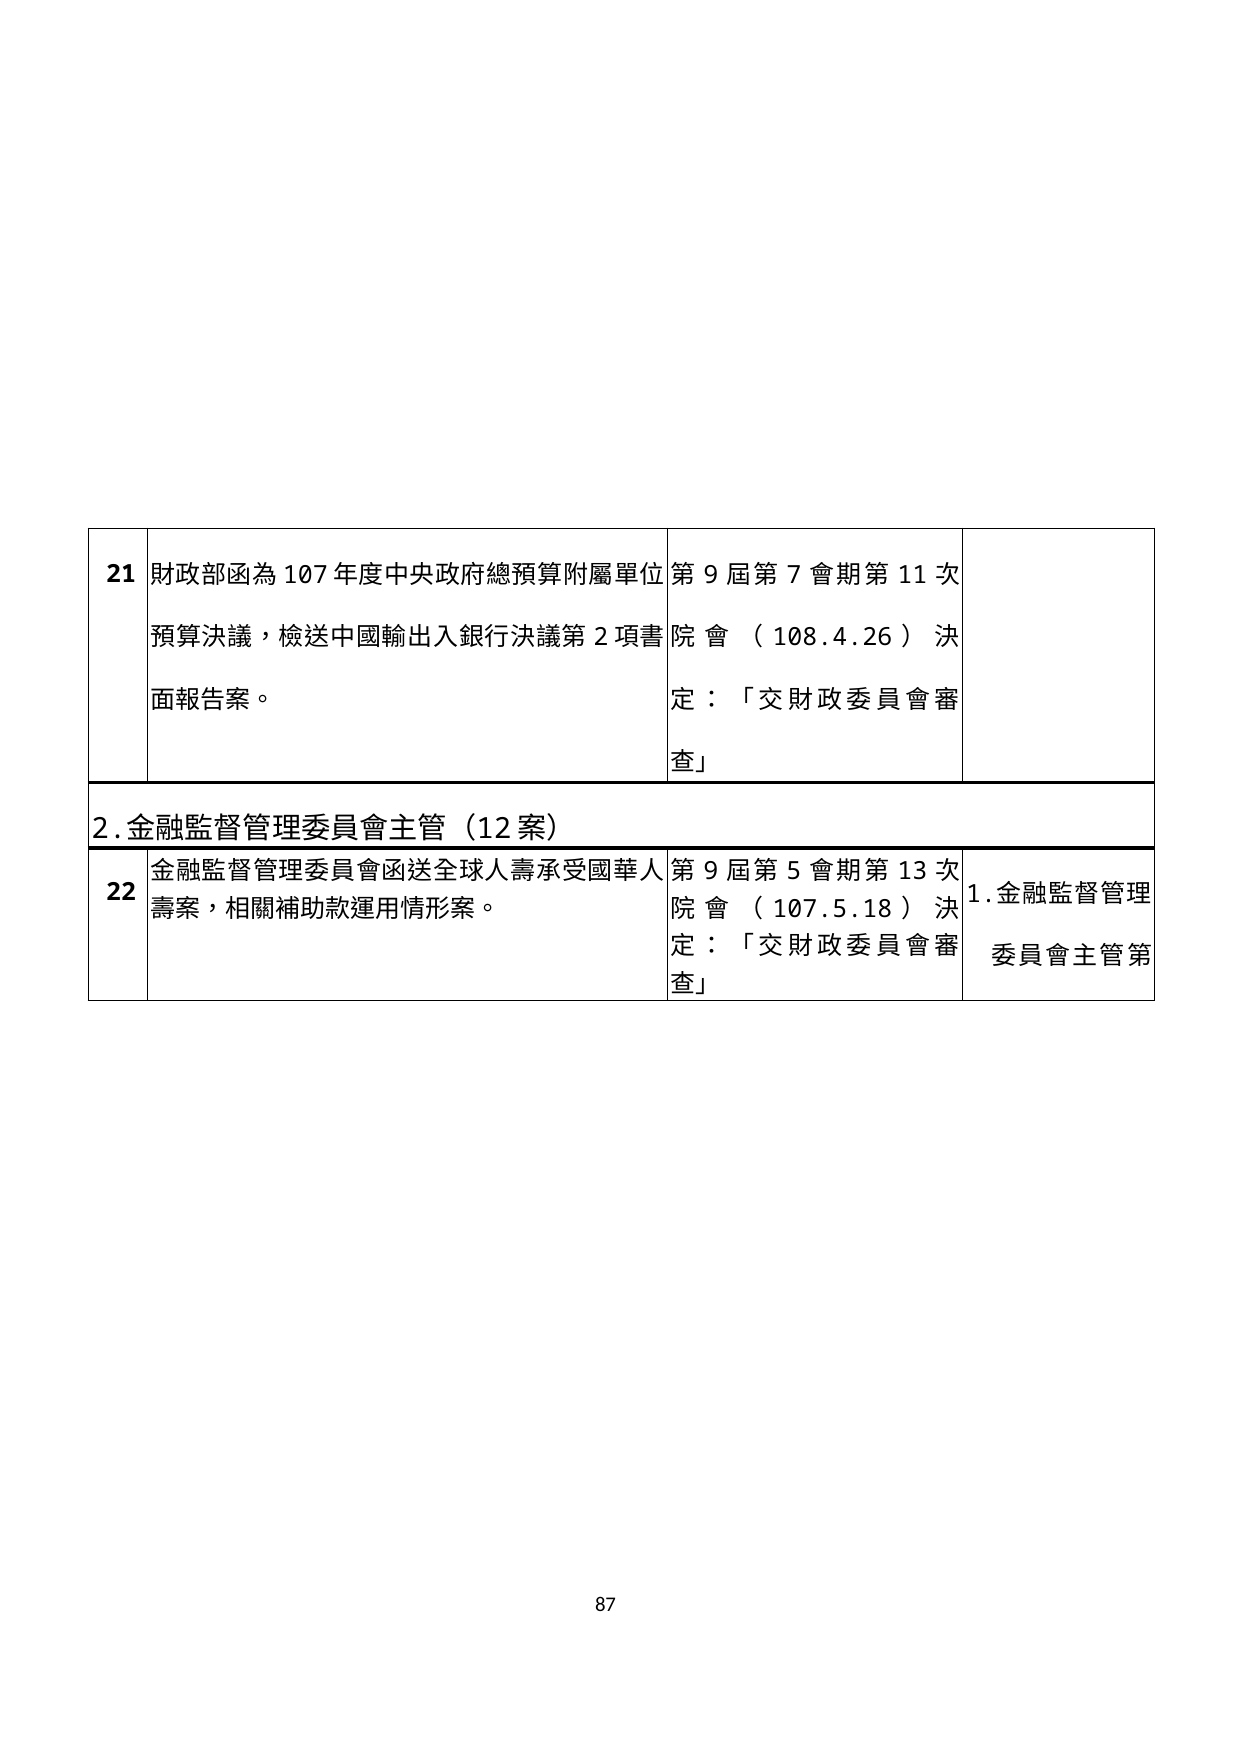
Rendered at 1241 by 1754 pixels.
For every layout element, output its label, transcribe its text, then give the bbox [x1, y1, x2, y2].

table_cell 第9屆第7會期第11次院會（108.4.26）決定：「交財政委員會審查」 [668, 529, 962, 781]
table_cell 1.金融監督管理委員會主管第 [963, 850, 1154, 999]
table_cell [963, 529, 1154, 781]
table_cell [89, 850, 147, 999]
table_cell 第9屆第5會期第13次院會（107.5.18）決定：「交財政委員會審查」 [668, 850, 962, 999]
table_cell [89, 529, 147, 781]
table_cell 財政部函為107年度中央政府總預算附屬單位預算決議，檢送中國輸出入銀行決議第2項書面報告案。 [148, 529, 667, 781]
table_cell 金融監督管理委員會函送全球人壽承受國華人壽案，相關補助款運用情形案。 [148, 850, 667, 999]
table_cell 2.金融監督管理委員會主管（12案） [89, 784, 1154, 846]
